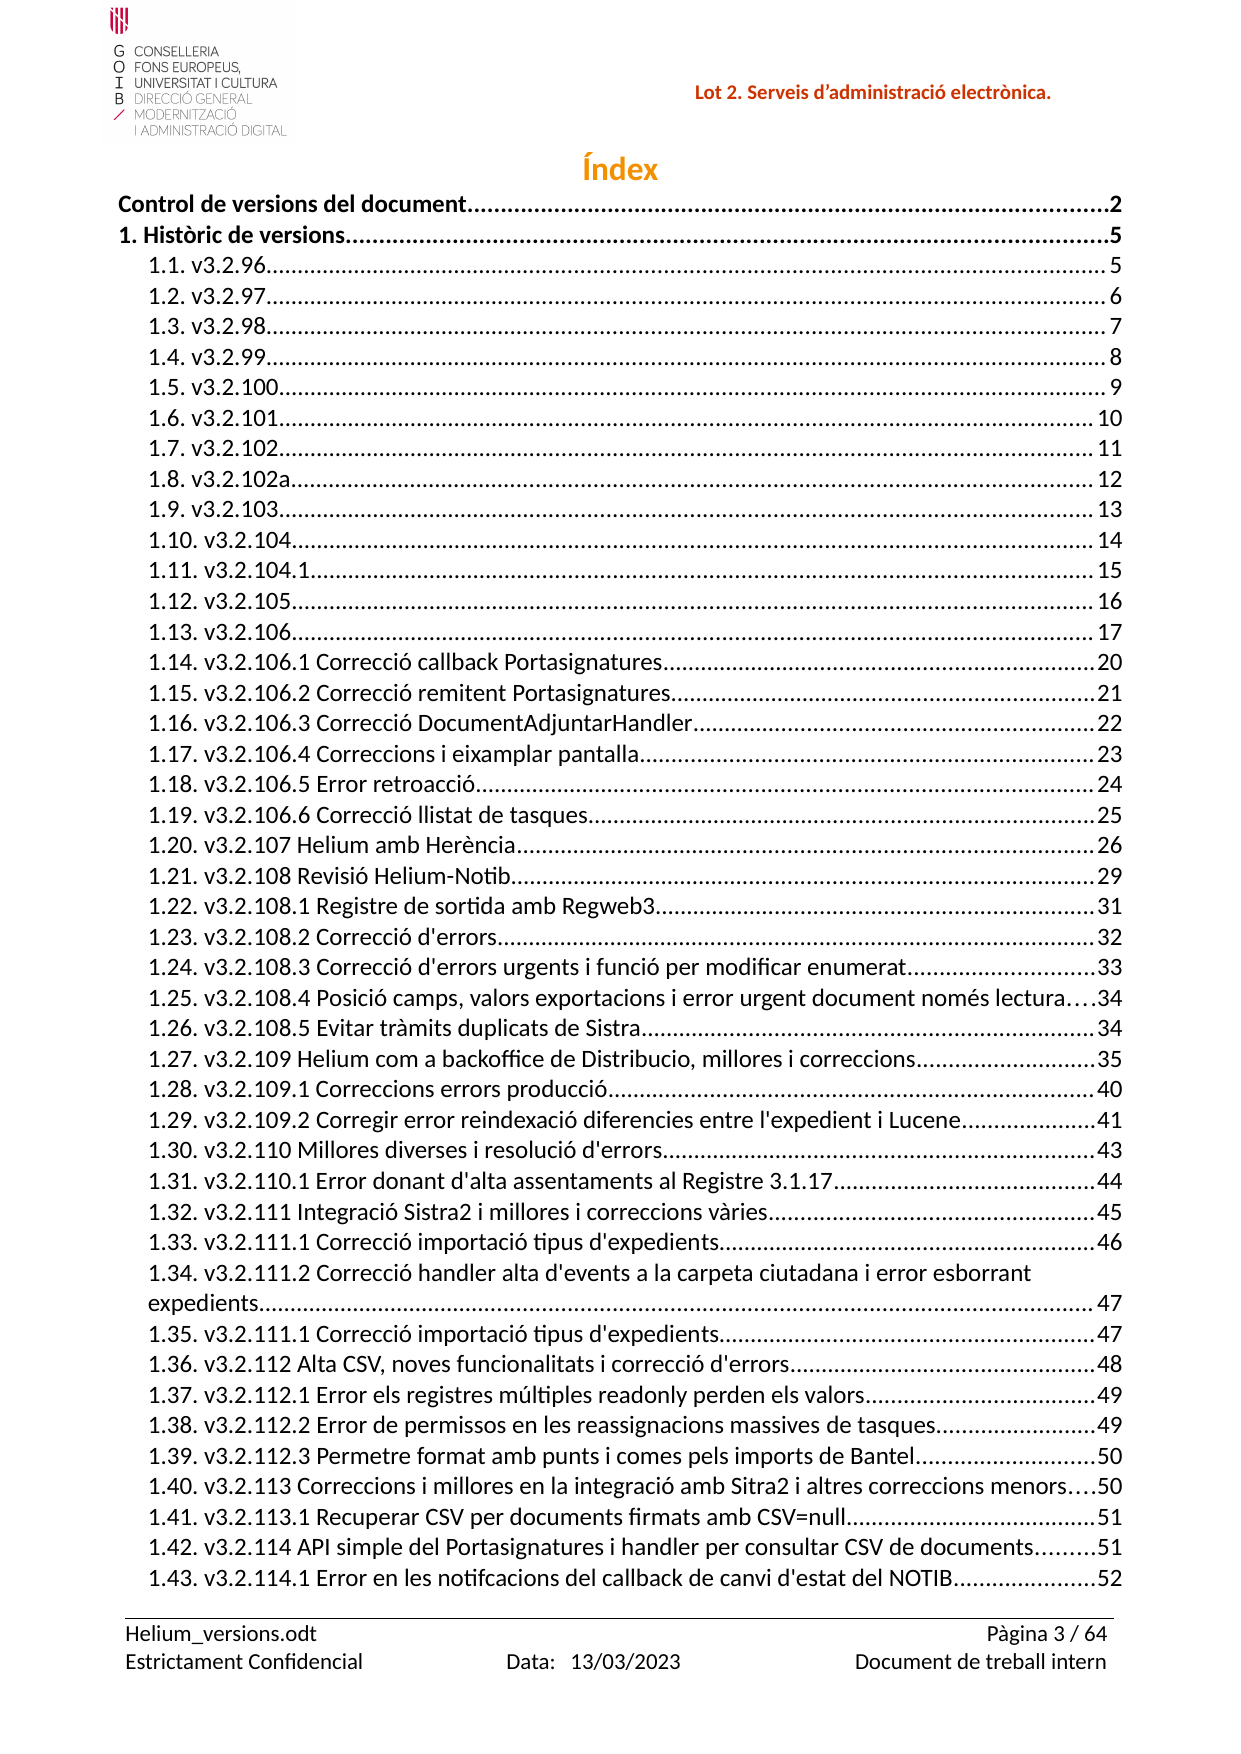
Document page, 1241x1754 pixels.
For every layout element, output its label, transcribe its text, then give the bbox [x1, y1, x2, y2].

text 1.27. v3.2.109 Helium com a backoffice de Distribucio, millores i correccions 35 [148, 1043, 1122, 1073]
text 1.2. v3.2.97 6 [148, 280, 1122, 311]
text 1.38. v3.2.112.2 Error de permissos en les reassignacions massives de tasques 49 [148, 1409, 1122, 1440]
text 1.29. v3.2.109.2 Corregir error reindexació diferencies entre l'expedient i Lucene 41 [148, 1104, 1122, 1134]
text 1.26. v3.2.108.5 Evitar tràmits duplicats de Sistra 34 [148, 1012, 1122, 1043]
text 1.9. v3.2.103 13 [148, 494, 1122, 524]
text 1.31. v3.2.110.1 Error donant d'alta assentaments al Registre 3.1.17 44 [148, 1165, 1122, 1196]
text 1.16. v3.2.106.3 Correcció DocumentAdjuntarHandler 22 [148, 707, 1122, 738]
text 1.42. v3.2.114 API simple del Portasignatures i handler per consultar CSV de documents 51 [148, 1531, 1122, 1562]
text 1.13. v3.2.106 17 [148, 616, 1122, 646]
text 1.22. v3.2.108.1 Registre de sortida amb Regweb3 31 [148, 890, 1122, 921]
text 1.11. v3.2.104.1 15 [148, 555, 1122, 585]
text 1.8. v3.2.102a 12 [148, 463, 1122, 494]
text 1.30. v3.2.110 Millores diverses i resolució d'errors 43 [148, 1134, 1122, 1165]
text 1.12. v3.2.105 16 [148, 585, 1122, 616]
text 1.34. v3.2.111.2 Correcció handler alta d'events a la carpeta ciutadana i error esborrant expedients 47 [148, 1257, 1122, 1318]
text 1.39. v3.2.112.3 Permetre format amb punts i comes pels imports de Bantel 50 [148, 1440, 1122, 1470]
text 1.36. v3.2.112 Alta CSV, noves funcionalitats i correcció d'errors 48 [148, 1348, 1122, 1379]
text 1. Històric de versions 5 [118, 219, 1122, 249]
picture [100, 0, 297, 144]
text 1.19. v3.2.106.6 Correcció llistat de tasques 25 [148, 799, 1122, 829]
text Control de versions del document 2 [118, 188, 1122, 219]
text 1.23. v3.2.108.2 Correcció d'errors 32 [148, 921, 1122, 951]
text 1.1. v3.2.96 5 [148, 249, 1122, 280]
text 1.5. v3.2.100 9 [148, 372, 1122, 402]
text 1.41. v3.2.113.1 Recuperar CSV per documents firmats amb CSV=null 51 [148, 1501, 1122, 1531]
text 1.18. v3.2.106.5 Error retroacció 24 [148, 768, 1122, 799]
text 1.25. v3.2.108.4 Posició camps, valors exportacions i error urgent document només lectura 34 [148, 982, 1122, 1012]
text 1.21. v3.2.108 Revisió Helium-Notib 29 [148, 860, 1122, 890]
text 1.24. v3.2.108.3 Correcció d'errors urgents i funció per modificar enumerat 33 [148, 951, 1122, 982]
text 1.17. v3.2.106.4 Correccions i eixamplar pantalla 23 [148, 738, 1122, 768]
text 1.20. v3.2.107 Helium amb Herència 26 [148, 829, 1122, 860]
text 1.15. v3.2.106.2 Correcció remitent Portasignatures 21 [148, 677, 1122, 707]
text 1.3. v3.2.98 7 [148, 311, 1122, 341]
text 1.7. v3.2.102 11 [148, 433, 1122, 463]
text 1.10. v3.2.104 14 [148, 524, 1122, 555]
text 1.32. v3.2.111 Integració Sistra2 i millores i correccions vàries 45 [148, 1196, 1122, 1226]
text 1.37. v3.2.112.1 Error els registres múltiples readonly perden els valors 49 [148, 1379, 1122, 1409]
text 1.28. v3.2.109.1 Correccions errors producció 40 [148, 1073, 1122, 1104]
text 1.40. v3.2.113 Correccions i millores en la integració amb Sitra2 i altres correccions menors 50 [148, 1470, 1122, 1501]
text 1.33. v3.2.111.1 Correcció importació tipus d'expedients 46 [148, 1226, 1122, 1257]
text Índex [118, 148, 1122, 188]
text 1.14. v3.2.106.1 Correcció callback Portasignatures 20 [148, 646, 1122, 677]
text 1.35. v3.2.111.1 Correcció importació tipus d'expedients 47 [148, 1318, 1122, 1348]
text 1.4. v3.2.99 8 [148, 341, 1122, 372]
text 1.6. v3.2.101 10 [148, 402, 1122, 433]
text 1.43. v3.2.114.1 Error en les notifcacions del callback de canvi d'estat del NOTIB 52 [148, 1562, 1122, 1592]
